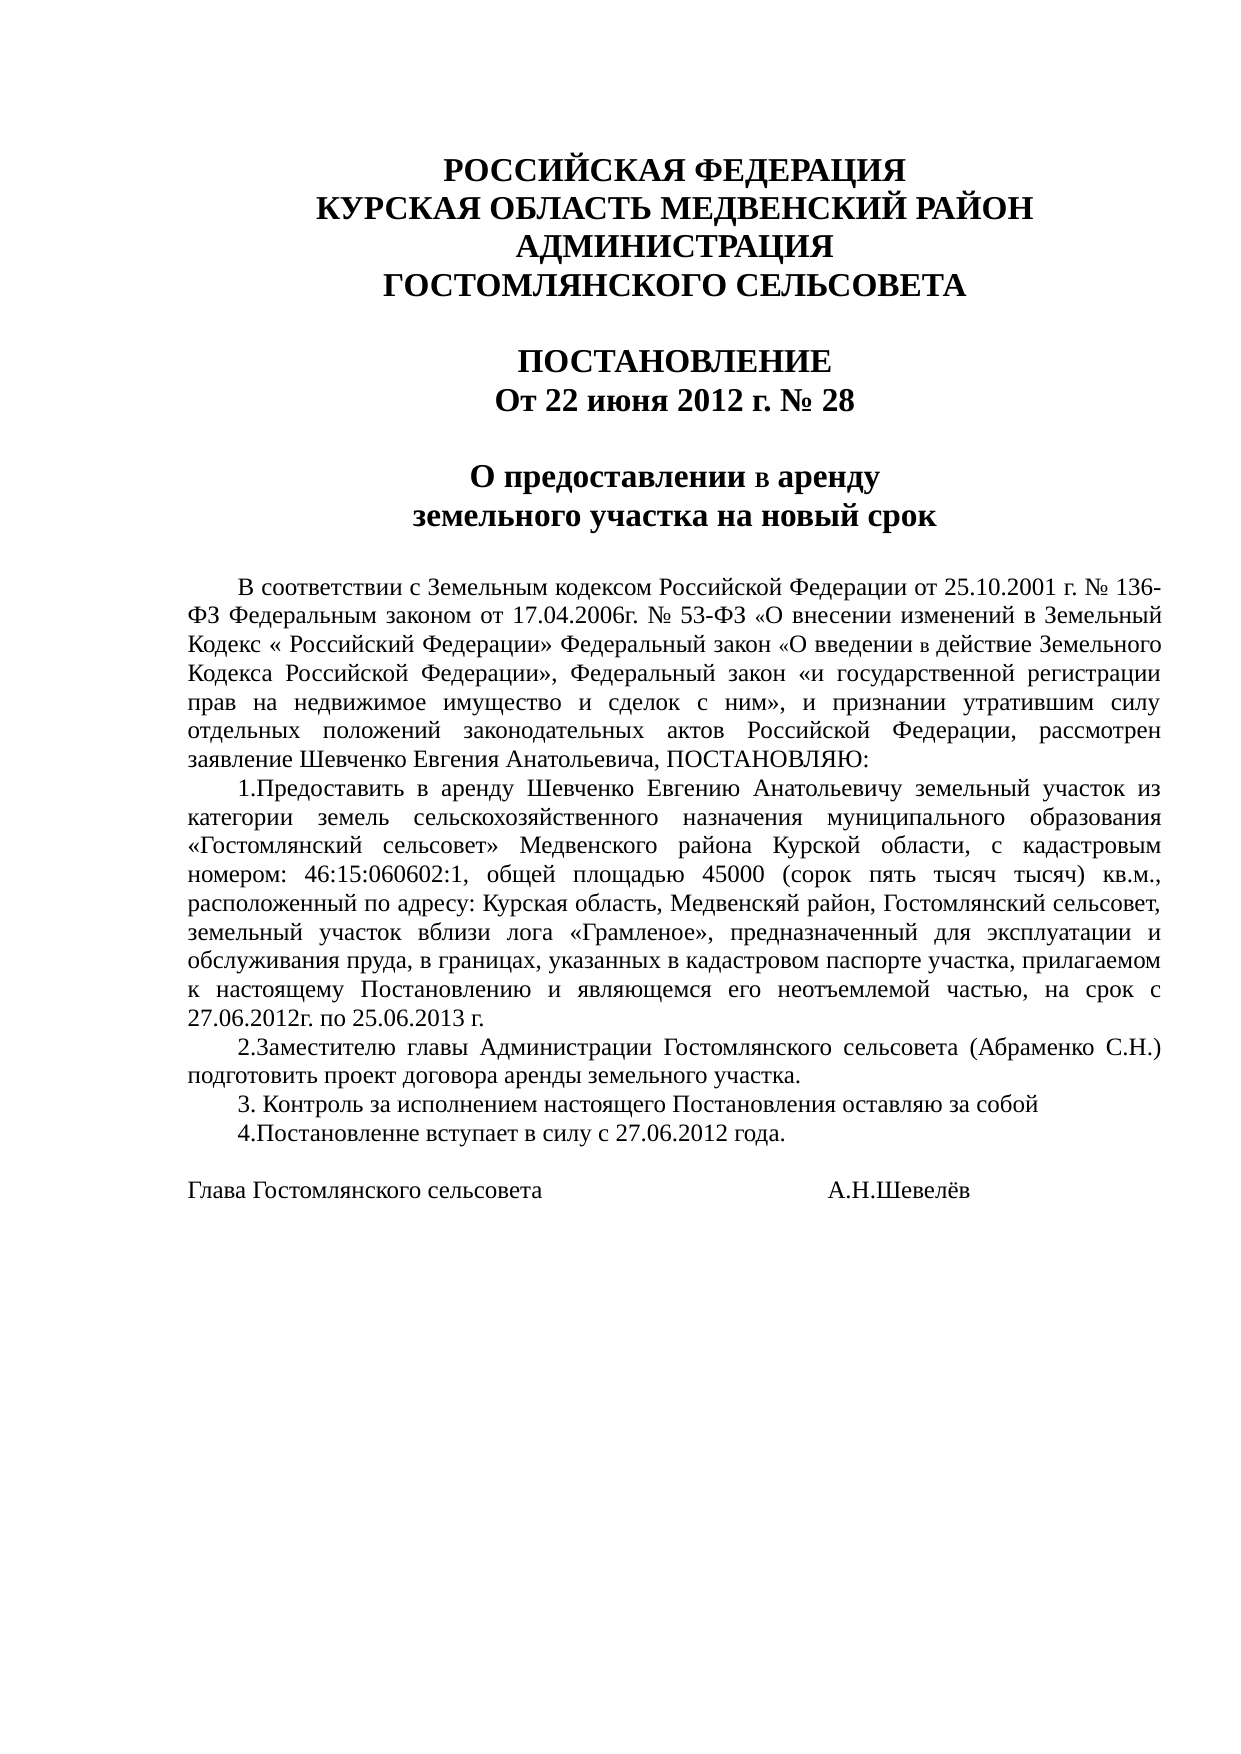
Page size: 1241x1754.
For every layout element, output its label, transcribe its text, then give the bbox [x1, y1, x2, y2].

text ПОСТАНОВЛЕНИЕ [187, 342, 1162, 380]
text КУРСКАЯ ОБЛАСТЬ МЕДВЕНСКИЙ РАЙОН [187, 188, 1162, 227]
text Глава Гостомлянского сельсовета А.Н.Шевелёв [187, 1175, 1162, 1204]
text 2.3аместителю главы Администрации Гостомлянского сельсовета (Абраменко С.Н.) подготовить проект договора аренды земельного участка. [187, 1032, 1162, 1089]
text 3. Контроль за исполнением настоящего Постановления оставляю за собой [187, 1089, 1162, 1118]
text РОССИЙСКАЯ ФЕДЕРАЦИЯ [187, 150, 1162, 188]
text АДМИНИСТРАЦИЯ [187, 227, 1162, 265]
text От 22 июня 2012 г. № 28 [187, 380, 1162, 418]
text О предоставлении в аренду [187, 457, 1162, 495]
text 4.Постановленне вступает в силу с 27.06.2012 года. [187, 1118, 1162, 1147]
text земельного участка на новый срок [187, 495, 1162, 533]
text 1.Предоставить в аренду Шевченко Евгению Анатольевичу земельный участок из категории земель сельскохозяйственного назначения муниципального образования «Гостомлянский сельсовет» Медвенского района Курской области, с кадастровым номером: 46:15:060602:1, общей площадью 45000 (сорок пять тысяч тысяч) кв.м., расположенный по адресу: Курская область, Медвенскяй район, Гостомлянский сельсовет, земельный участок вблизи лога «Грамленое», предназначенный для эксплуатации и обслуживания пруда, в границах, указанных в кадастровом паспорте участка, прилагаемом к настоящему Постановлению и являющемся его неотъемлемой частью, на срок с 27.06.2012г. по 25.06.2013 г. [187, 773, 1162, 1032]
text В соответствии с Земельным кодексом Российской Федерации от 25.10.2001 г. № 136-ФЗ Федеральным законом от 17.04.2006г. № 53-ФЗ «О внесении изменений в Земельный Кодекс « Российский Федерации» Федеральный закон «О введении в действие Земельного Кодекса Российской Федерации», Федеральный закон «и государственной регистрации прав на недвижимое имущество и сделок с ним», и признании утратившим силу отдельных положений законодательных актов Российской Федерации, рассмотрен заявление Шевченко Евгения Анатольевича, ПОСТАНОВЛЯЮ: [187, 572, 1162, 773]
text ГОСТОМЛЯНСКОГО СЕЛЬСОВЕТА [187, 265, 1162, 303]
